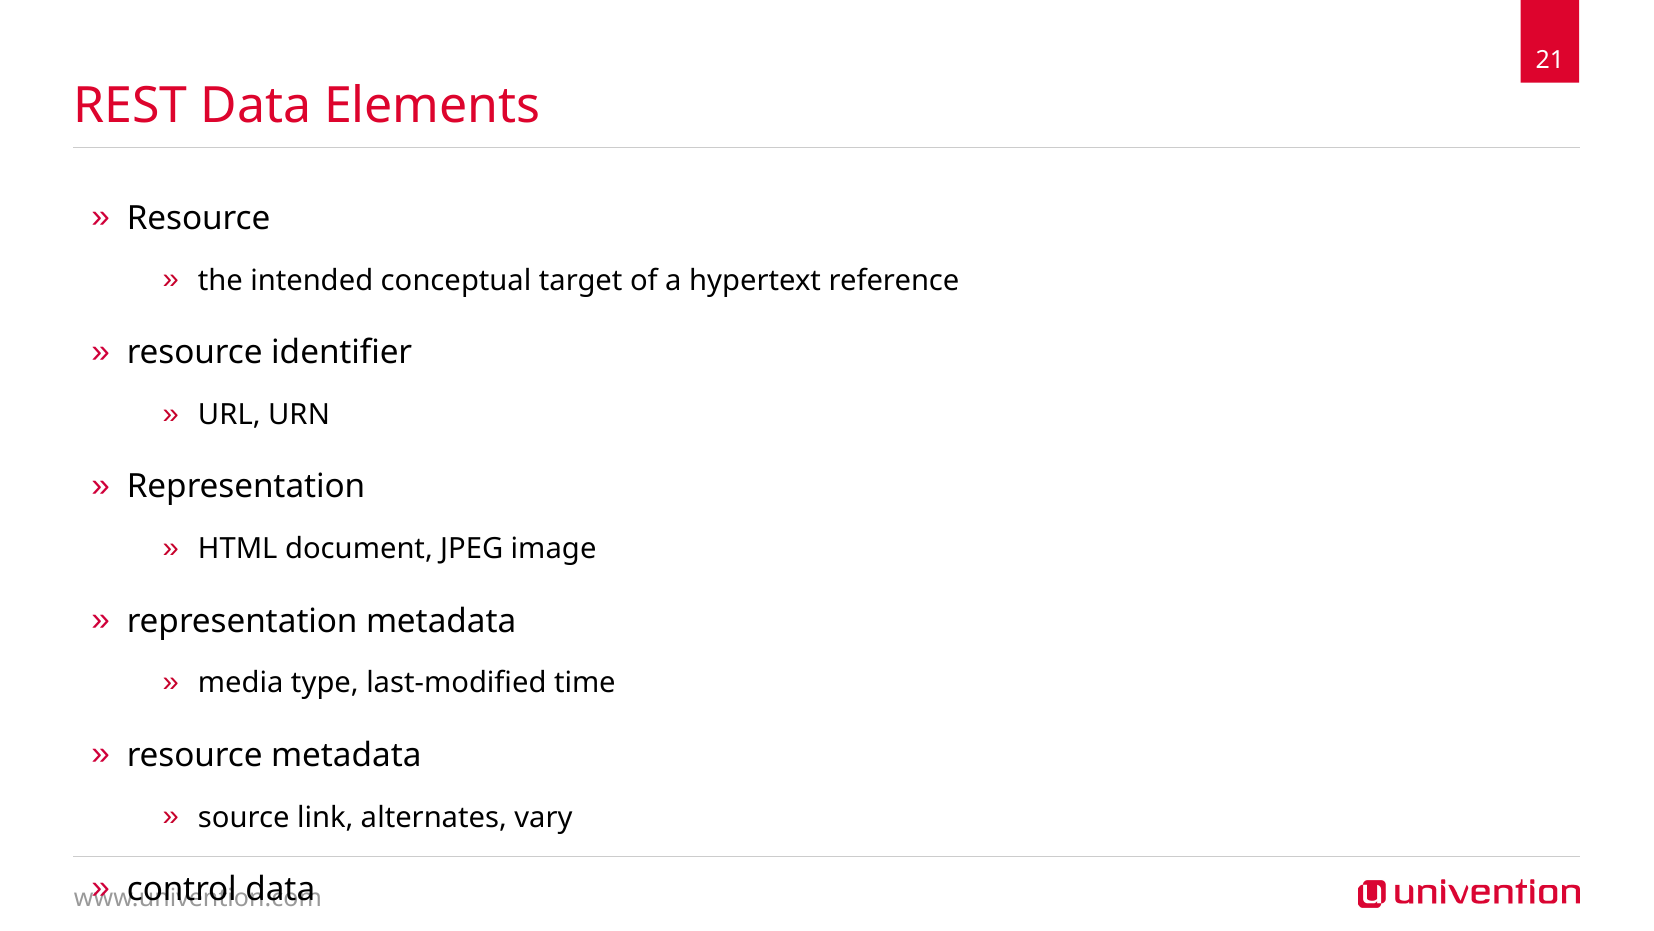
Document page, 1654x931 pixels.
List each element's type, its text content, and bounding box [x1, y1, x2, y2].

picture [1358, 879, 1580, 908]
list Resource the intended conceptual target of a hypertext reference resource identifier URL, URN Representation HTML document, JPEG image representation metadata media type, last-modified time resource metadata source link, alternates, vary control data if-modified-since, cache-control [73, 171, 1580, 762]
title REST Data Elements [73, 59, 1580, 148]
